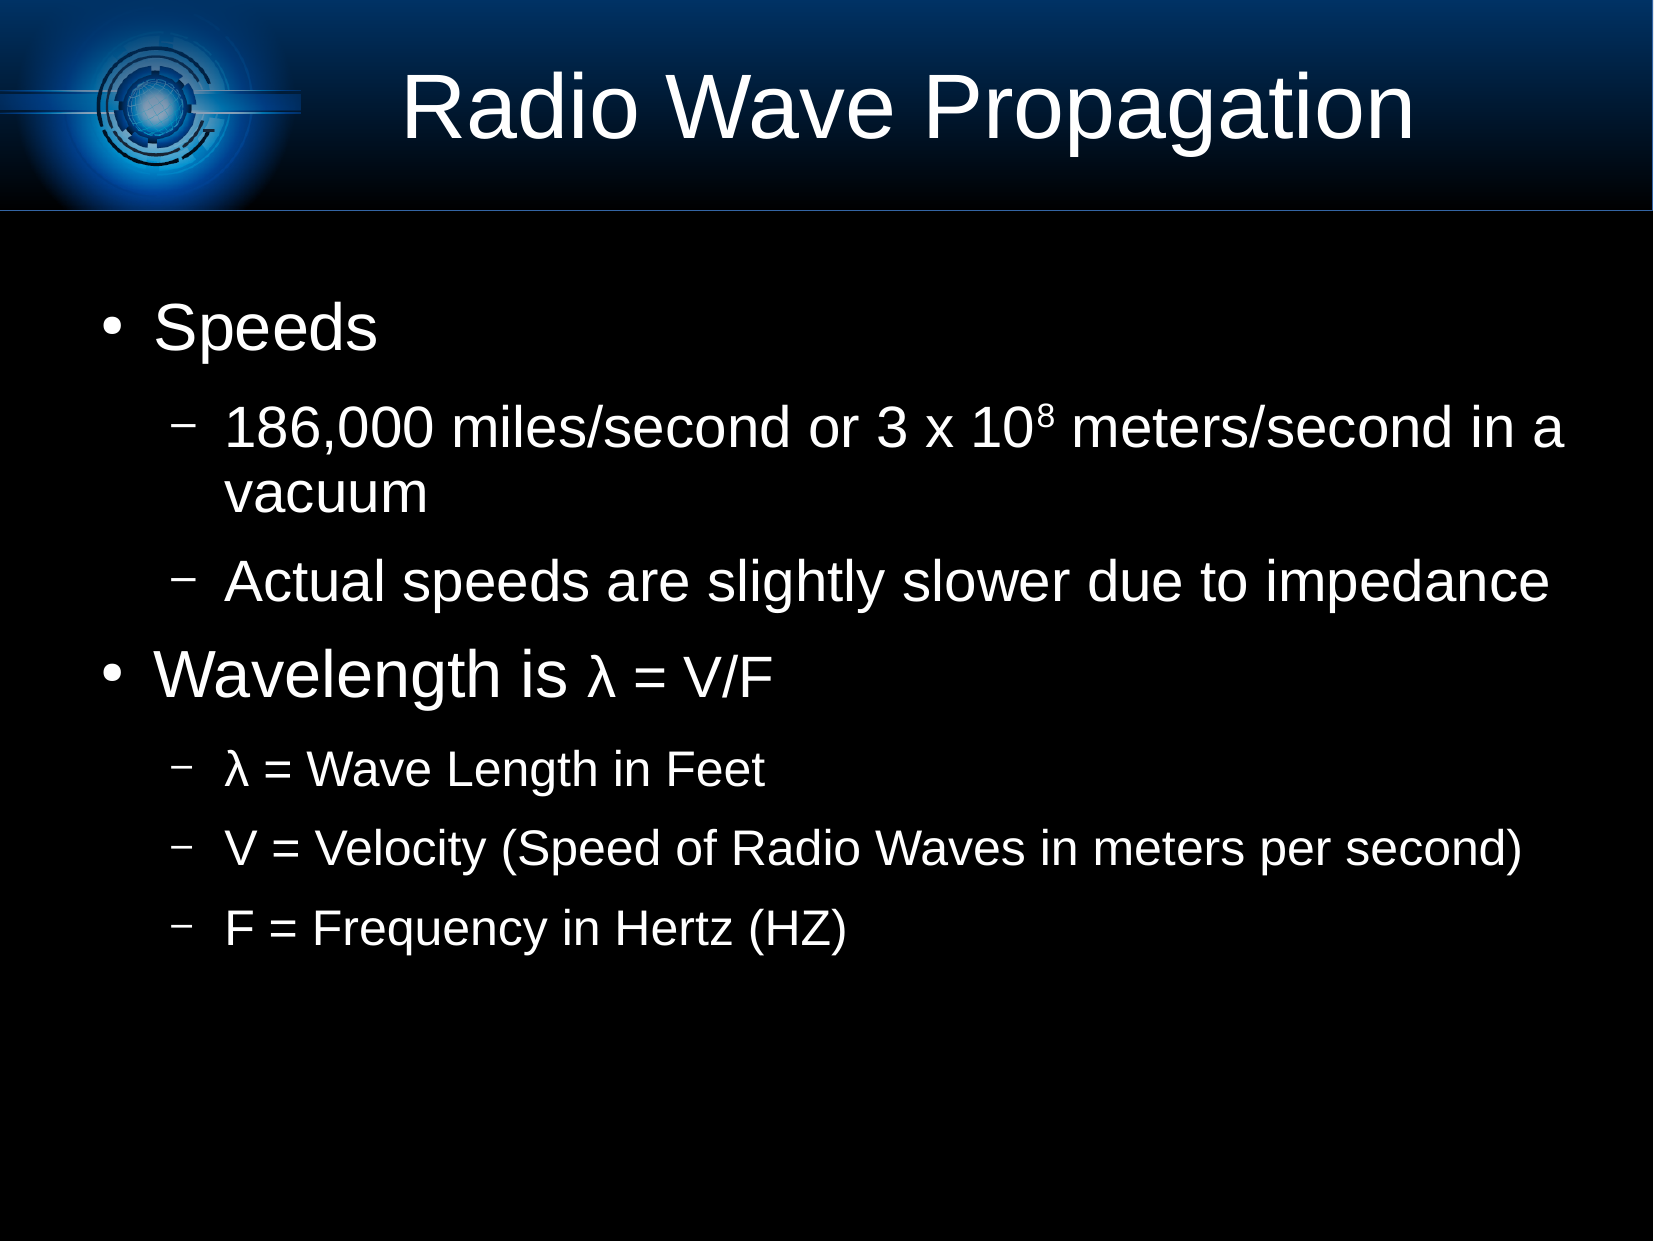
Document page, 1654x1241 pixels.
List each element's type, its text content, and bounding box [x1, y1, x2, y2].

picture [0, 88, 165, 210]
list Speeds 186,000 miles/second or 3 x 108 meters/second in a vacuum Actual speeds are slightly slower due to impedance Wavelength is λ = V/F λ = Wave Length in Feet V = Velocity (Speed of Radio Waves in meters per second) F = Frequency in Hertz (HZ) [82, 290, 1571, 1010]
title Radio Wave Propagation [165, 2, 1653, 211]
